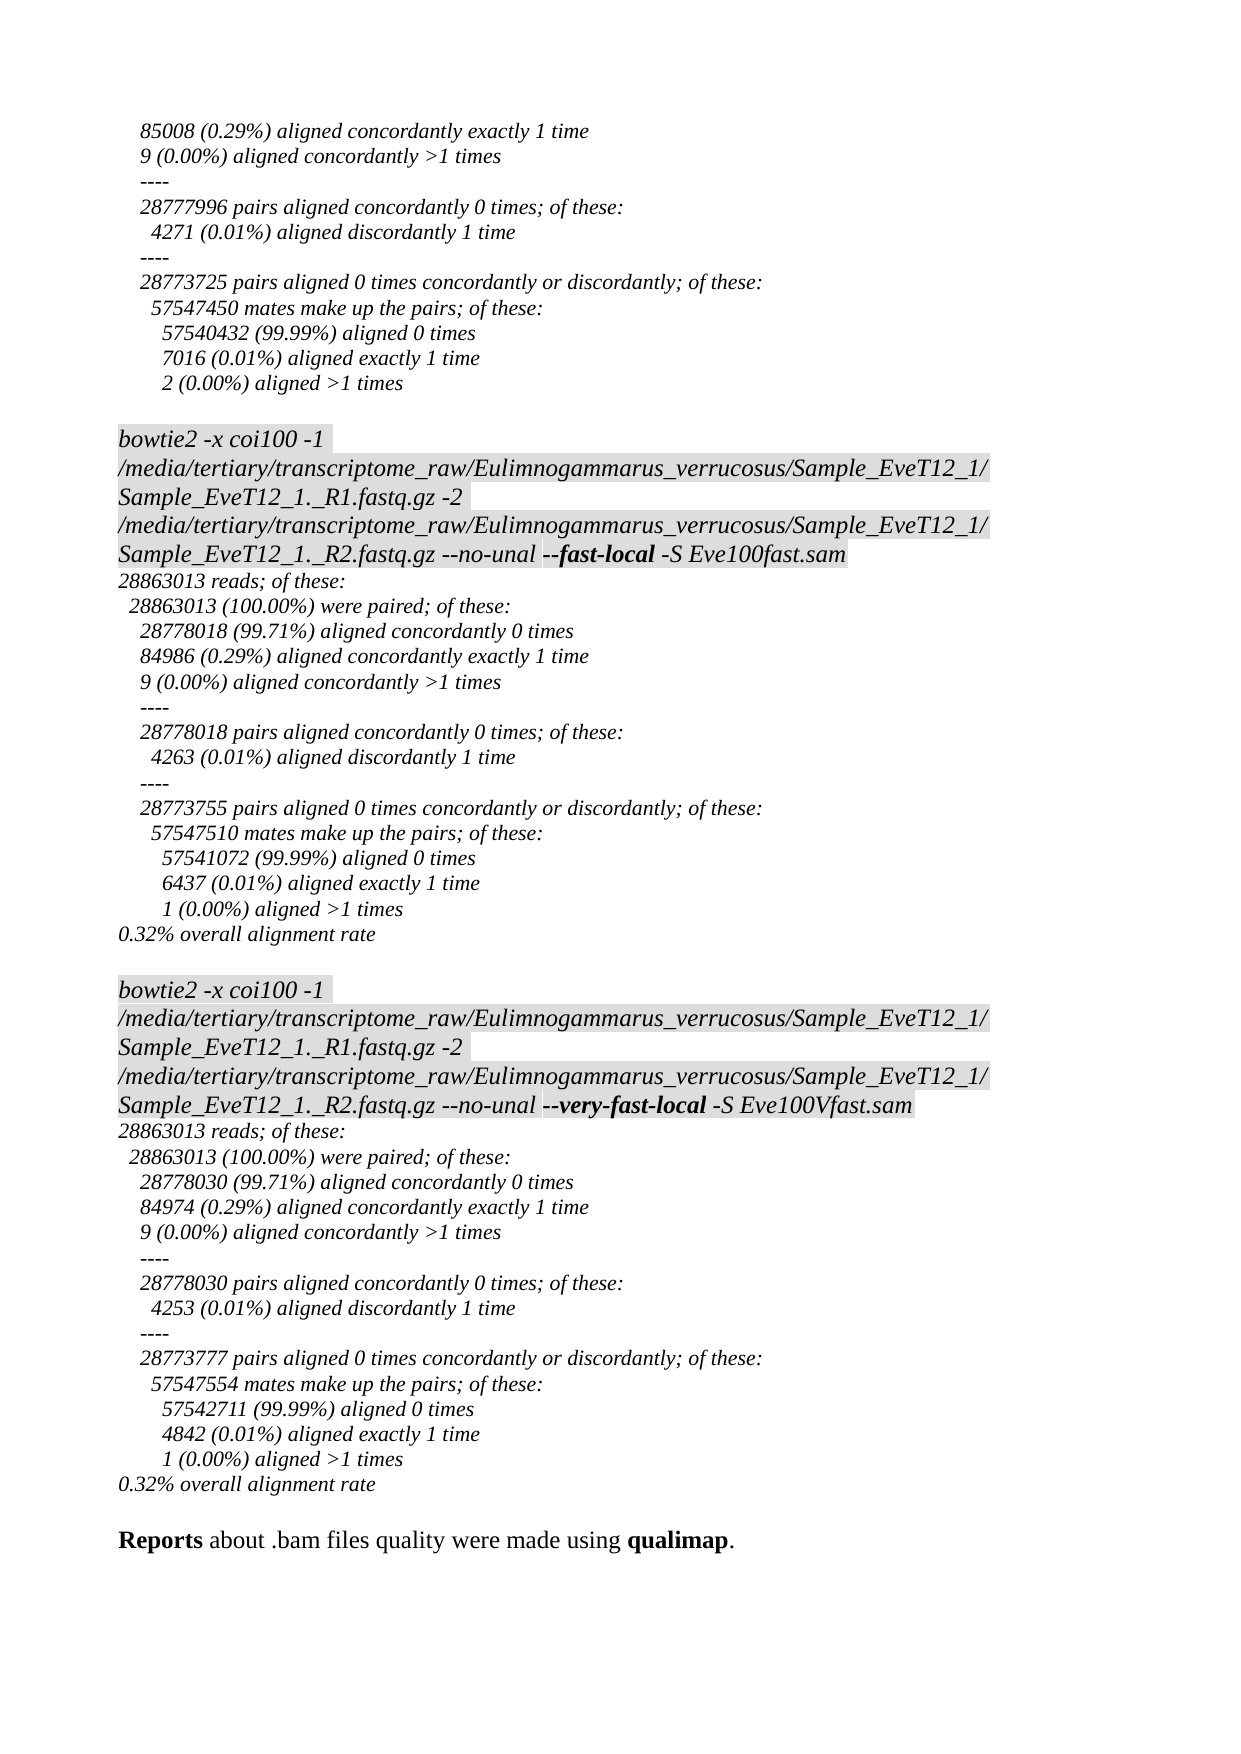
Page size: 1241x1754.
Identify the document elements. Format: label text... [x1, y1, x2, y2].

text 28778018 pairs aligned concordantly 0 times; of these: [118, 719, 1122, 744]
text 28778030 (99.71%) aligned concordantly 0 times [118, 1169, 1122, 1194]
text 28773755 pairs aligned 0 times concordantly or discordantly; of these: [118, 795, 1122, 820]
text 28778018 (99.71%) aligned concordantly 0 times [118, 618, 1122, 643]
text 84974 (0.29%) aligned concordantly exactly 1 time [118, 1194, 1122, 1219]
text bowtie2 -x coi100 -1 /media/tertiary/transcriptome_raw/Eulimnogammarus_verrucosus/Sample_EveT12_1/Sample_EveT12_1._R1.fastq.gz -2 /media/tertiary/transcriptome_raw/Eulimnogammarus_verrucosus/Sample_EveT12_1/Sample_EveT12_1._R2.fastq.gz --no-unal --fast-local -S Eve100fast.sam [118, 424, 1122, 568]
text ---- [118, 168, 1122, 194]
text ---- [118, 1320, 1122, 1345]
text 57547450 mates make up the pairs; of these: [118, 294, 1122, 320]
text 28863013 reads; of these: [118, 1118, 1122, 1144]
text 7016 (0.01%) aligned exactly 1 time [118, 345, 1122, 370]
text 1 (0.00%) aligned >1 times [118, 1446, 1122, 1471]
text 28863013 (100.00%) were paired; of these: [118, 1144, 1122, 1169]
text 28863013 (100.00%) were paired; of these: [118, 593, 1122, 618]
text 57547554 mates make up the pairs; of these: [118, 1371, 1122, 1396]
text 4842 (0.01%) aligned exactly 1 time [118, 1421, 1122, 1446]
text 9 (0.00%) aligned concordantly >1 times [118, 143, 1122, 168]
text 57542711 (99.99%) aligned 0 times [118, 1396, 1122, 1421]
text ---- [118, 769, 1122, 795]
text 1 (0.00%) aligned >1 times [118, 896, 1122, 921]
text ---- [118, 1244, 1122, 1270]
text 6437 (0.01%) aligned exactly 1 time [118, 870, 1122, 896]
text Reports about .bam files quality were made using qualimap. [118, 1525, 1122, 1554]
text ---- [118, 694, 1122, 719]
text 4253 (0.01%) aligned discordantly 1 time [118, 1295, 1122, 1320]
text ---- [118, 244, 1122, 269]
text 4263 (0.01%) aligned discordantly 1 time [118, 744, 1122, 769]
text 57547510 mates make up the pairs; of these: [118, 820, 1122, 845]
text 57540432 (99.99%) aligned 0 times [118, 320, 1122, 345]
text 9 (0.00%) aligned concordantly >1 times [118, 1219, 1122, 1244]
text 9 (0.00%) aligned concordantly >1 times [118, 669, 1122, 694]
text 28863013 reads; of these: [118, 568, 1122, 593]
text 84986 (0.29%) aligned concordantly exactly 1 time [118, 643, 1122, 669]
text 57541072 (99.99%) aligned 0 times [118, 845, 1122, 870]
text 28773777 pairs aligned 0 times concordantly or discordantly; of these: [118, 1345, 1122, 1371]
text bowtie2 -x coi100 -1 /media/tertiary/transcriptome_raw/Eulimnogammarus_verrucosus/Sample_EveT12_1/Sample_EveT12_1._R1.fastq.gz -2 /media/tertiary/transcriptome_raw/Eulimnogammarus_verrucosus/Sample_EveT12_1/Sample_EveT12_1._R2.fastq.gz --no-unal --very-fast-local -S Eve100Vfast.sam [118, 975, 1122, 1118]
text 85008 (0.29%) aligned concordantly exactly 1 time [118, 118, 1122, 143]
text 2 (0.00%) aligned >1 times [118, 370, 1122, 395]
text 28773725 pairs aligned 0 times concordantly or discordantly; of these: [118, 269, 1122, 294]
text 28778030 pairs aligned concordantly 0 times; of these: [118, 1270, 1122, 1295]
text 4271 (0.01%) aligned discordantly 1 time [118, 219, 1122, 244]
text 0.32% overall alignment rate [118, 921, 1122, 946]
text 0.32% overall alignment rate [118, 1471, 1122, 1497]
text 28777996 pairs aligned concordantly 0 times; of these: [118, 194, 1122, 219]
